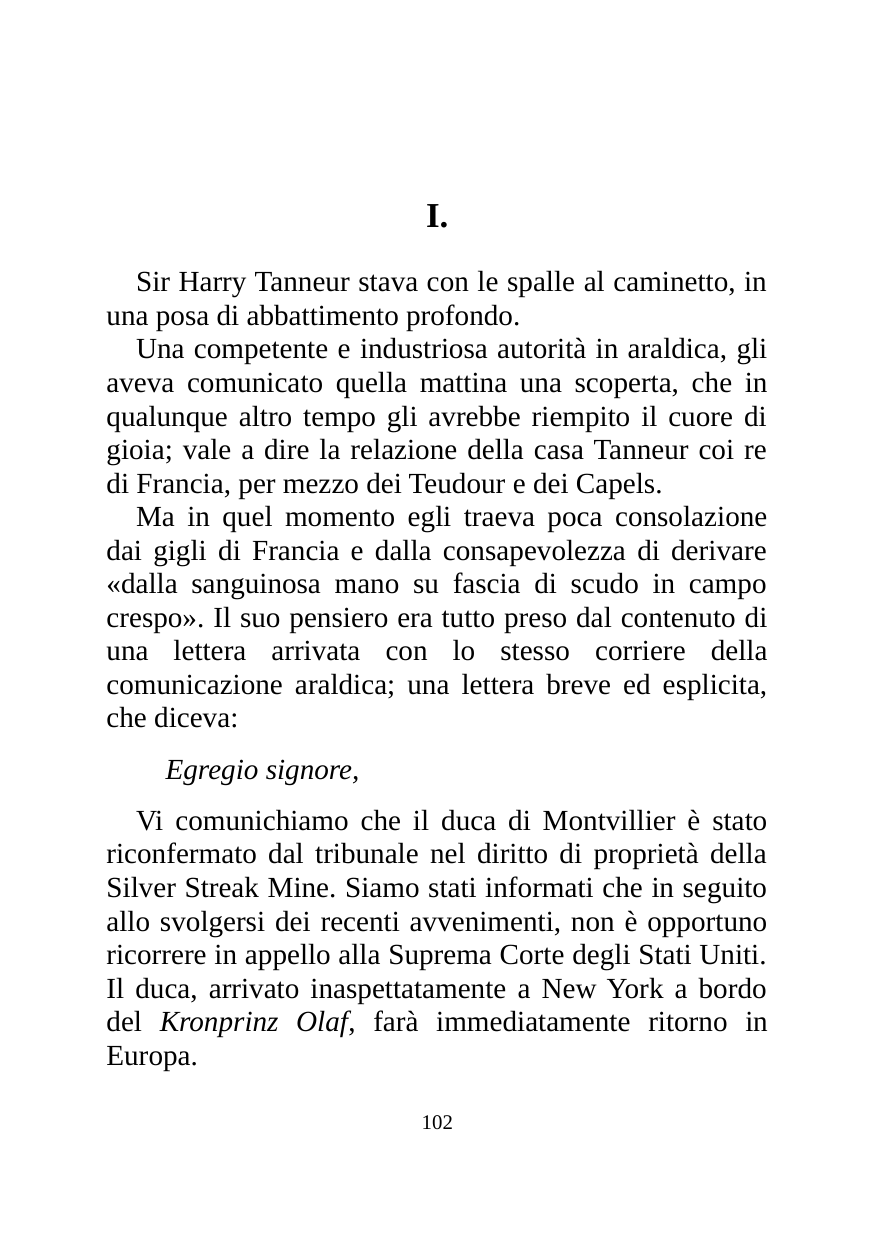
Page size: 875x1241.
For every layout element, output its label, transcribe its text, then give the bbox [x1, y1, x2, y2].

text Ma in quel momento egli traeva poca consolazione dai gigli di Francia e dalla consapevolezza di derivare «dalla sanguinosa mano su fascia di scudo in campo crespo». Il suo pensiero era tutto preso dal contenuto di una lettera arrivata con lo stesso corriere della comunicazione araldica; una lettera breve ed esplicita, che diceva: [106, 499, 768, 734]
subtitle I. [106, 195, 768, 235]
text Una competente e industriosa autorità in araldica, gli aveva comunicato quella mattina una scoperta, che in qualunque altro tempo gli avrebbe riempito il cuore di gioia; vale a dire la relazione della casa Tanneur coi re di Francia, per mezzo dei Teudour e dei Capels. [106, 332, 768, 499]
text Vi comunichiamo che il duca di Montvillier è stato riconfermato dal tribunale nel diritto di proprietà della Silver Streak Mine. Siamo stati informati che in seguito allo svolgersi dei recenti avvenimenti, non è opportuno ricorrere in appello alla Suprema Corte degli Stati Uniti. Il duca, arrivato inaspettatamente a New York a bordo del Kronprinz Olaf, farà immediatamente ritorno in Europa. [106, 803, 768, 1071]
text Sir Harry Tanneur stava con le spalle al caminetto, in una posa di abbattimento profondo. [106, 264, 768, 332]
text Egregio signore, [106, 752, 768, 785]
